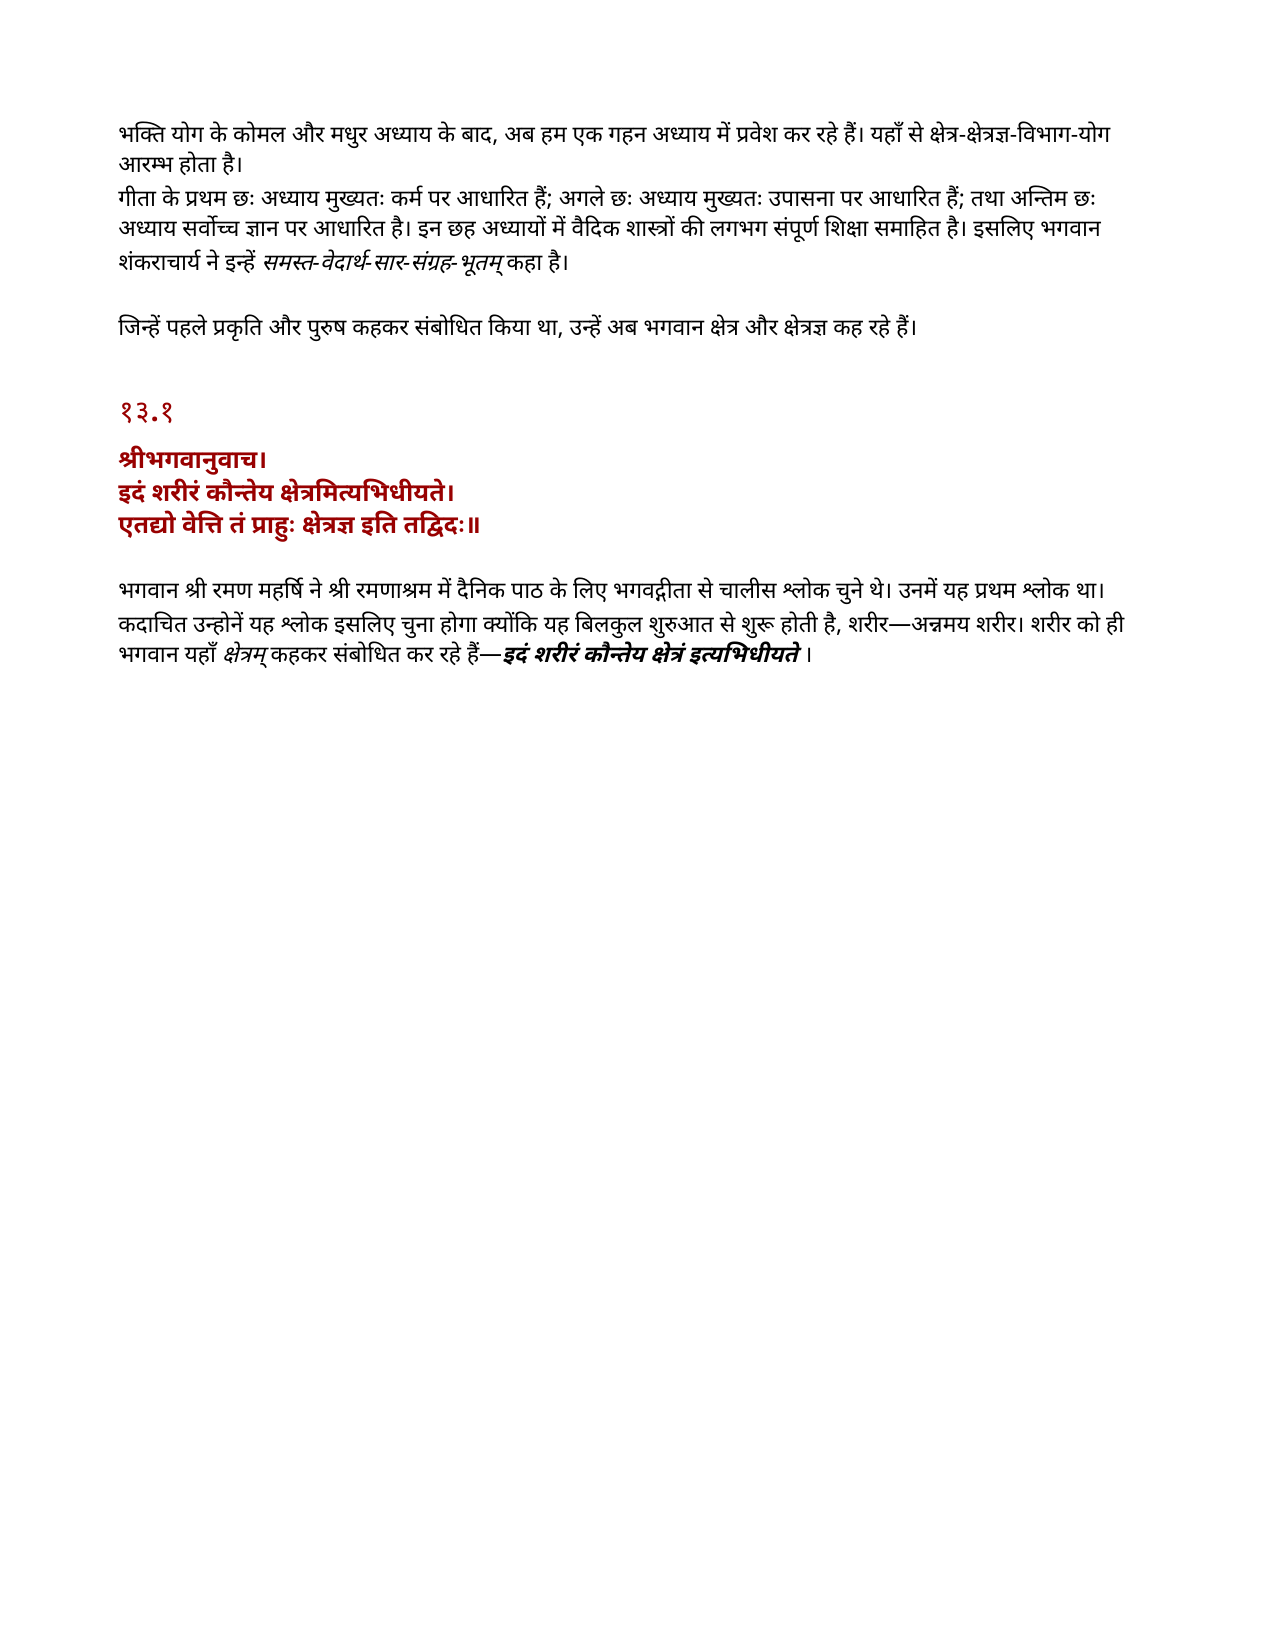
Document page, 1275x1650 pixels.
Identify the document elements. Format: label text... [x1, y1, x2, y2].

text गीता के प्रथम छः अध्याय मुख्यतः कर्म पर आधारित हैं; अगले छः अध्याय मुख्यतः उपासना पर आधारित हैं; तथा अन्तिम छः अध्याय सर्वोच्च ज्ञान पर आधारित है। इन छह अध्यायों में वैदिक शास्त्रों की लगभग संपूर्ण शिक्षा समाहित है। इसलिए भगवान शंकराचार्य ने इन्हें समस्त-वेदार्थ-सार-संग्रह-भूतम् कहा है। [118, 182, 1157, 279]
text भक्ति योग के कोमल और मधुर अध्याय के बाद, अब हम एक गहन अध्याय में प्रवेश कर रहे हैं। यहाँ से क्षेत्र-क्षेत्रज्ञ-विभाग-योग आरम्भ होता है। [118, 118, 1157, 182]
text जिन्हें पहले प्रकृति और पुरुष कहकर संबोधित किया था, उन्हें अब भगवान क्षेत्र और क्षेत्रज्ञ कह रहे हैं। [118, 311, 1157, 344]
text एतद्यो वेत्ति तं प्राहुः क्षेत्रज्ञ इति तद्विदः॥ [118, 511, 1157, 544]
subtitle १३.१ [118, 390, 1157, 433]
text श्रीभगवानुवाच। [118, 446, 1157, 478]
text भगवान श्री रमण महर्षि ने श्री रमणाश्रम में दैनिक पाठ के लिए भगवद्गीता से चालीस श्लोक चुने थे। उनमें यह प्रथम श्लोक था। कदाचित उन्होनें यह श्लोक इसलिए चुना होगा क्योंकि यह बिलकुल शुरुआत से शुरू होती है, शरीर—अन्नमय शरीर। शरीर को ही भगवान यहाँ क्षेत्रम् कहकर संबोधित कर रहे हैं—इदं शरीरं कौन्तेय क्षेत्रं इत्यभिधीयते । [118, 578, 1157, 671]
text इदं शरीरं कौन्तेय क्षेत्रमित्यभिधीयते। [118, 478, 1157, 511]
